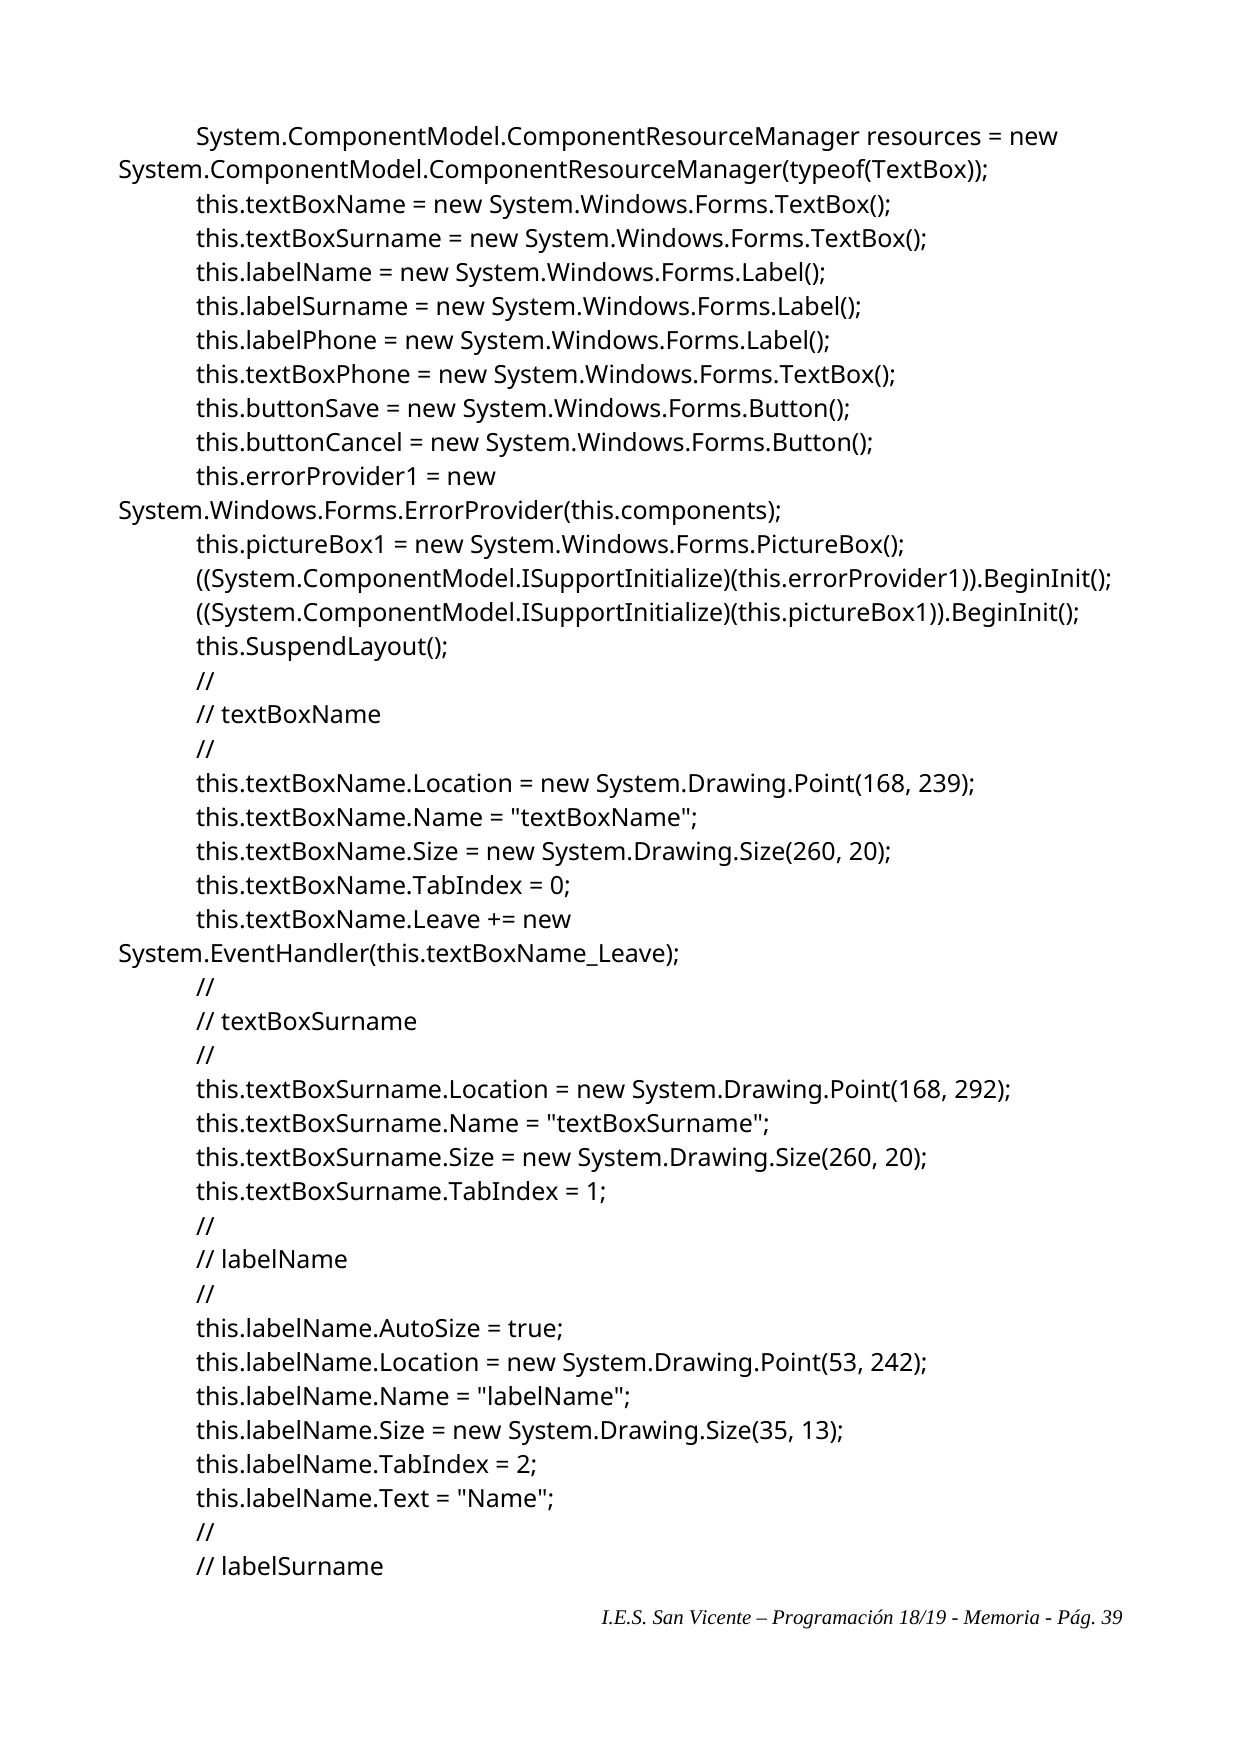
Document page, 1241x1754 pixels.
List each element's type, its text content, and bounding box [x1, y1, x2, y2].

text this.textBoxPhone = new System.Windows.Forms.TextBox(); [118, 357, 1122, 391]
text this.textBoxSurname.Size = new System.Drawing.Size(260, 20); [118, 1140, 1122, 1174]
text this.textBoxName.Leave += new System.EventHandler(this.textBoxName_Leave); [118, 902, 1122, 970]
text this.labelPhone = new System.Windows.Forms.Label(); [118, 322, 1122, 357]
text // labelName [118, 1242, 1122, 1276]
text this.labelName.AutoSize = true; [118, 1310, 1122, 1344]
text // [118, 663, 1122, 697]
text this.textBoxSurname.TabIndex = 1; [118, 1174, 1122, 1208]
text this.labelName.Name = "labelName"; [118, 1378, 1122, 1412]
text // textBoxSurname [118, 1004, 1122, 1038]
text // textBoxName [118, 697, 1122, 731]
text // [118, 1208, 1122, 1242]
text this.labelSurname = new System.Windows.Forms.Label(); [118, 288, 1122, 322]
text this.textBoxSurname.Location = new System.Drawing.Point(168, 292); [118, 1072, 1122, 1106]
text this.textBoxName.Name = "textBoxName"; [118, 799, 1122, 833]
text // [118, 1276, 1122, 1310]
text this.labelName.Text = "Name"; [118, 1481, 1122, 1515]
text ((System.ComponentModel.ISupportInitialize)(this.errorProvider1)).BeginInit(); [118, 561, 1122, 595]
text this.labelName.Location = new System.Drawing.Point(53, 242); [118, 1344, 1122, 1378]
text this.pictureBox1 = new System.Windows.Forms.PictureBox(); [118, 527, 1122, 561]
text this.textBoxName.Size = new System.Drawing.Size(260, 20); [118, 833, 1122, 867]
text this.buttonCancel = new System.Windows.Forms.Button(); [118, 425, 1122, 459]
text // [118, 970, 1122, 1004]
text // [118, 1515, 1122, 1549]
text this.textBoxName = new System.Windows.Forms.TextBox(); [118, 186, 1122, 220]
text // labelSurname [118, 1549, 1122, 1583]
text // [118, 731, 1122, 765]
text this.textBoxSurname = new System.Windows.Forms.TextBox(); [118, 220, 1122, 254]
text this.labelName.TabIndex = 2; [118, 1447, 1122, 1481]
text this.textBoxName.Location = new System.Drawing.Point(168, 239); [118, 765, 1122, 799]
text this.labelName.Size = new System.Drawing.Size(35, 13); [118, 1412, 1122, 1447]
text this.labelName = new System.Windows.Forms.Label(); [118, 254, 1122, 288]
text ((System.ComponentModel.ISupportInitialize)(this.pictureBox1)).BeginInit(); [118, 595, 1122, 629]
text this.errorProvider1 = new System.Windows.Forms.ErrorProvider(this.components); [118, 459, 1122, 527]
text this.textBoxName.TabIndex = 0; [118, 867, 1122, 902]
text System.ComponentModel.ComponentResourceManager resources = new System.ComponentModel.ComponentResourceManager(typeof(TextBox)); [118, 118, 1122, 186]
text this.SuspendLayout(); [118, 629, 1122, 663]
text // [118, 1038, 1122, 1072]
text this.buttonSave = new System.Windows.Forms.Button(); [118, 391, 1122, 425]
text this.textBoxSurname.Name = "textBoxSurname"; [118, 1106, 1122, 1140]
